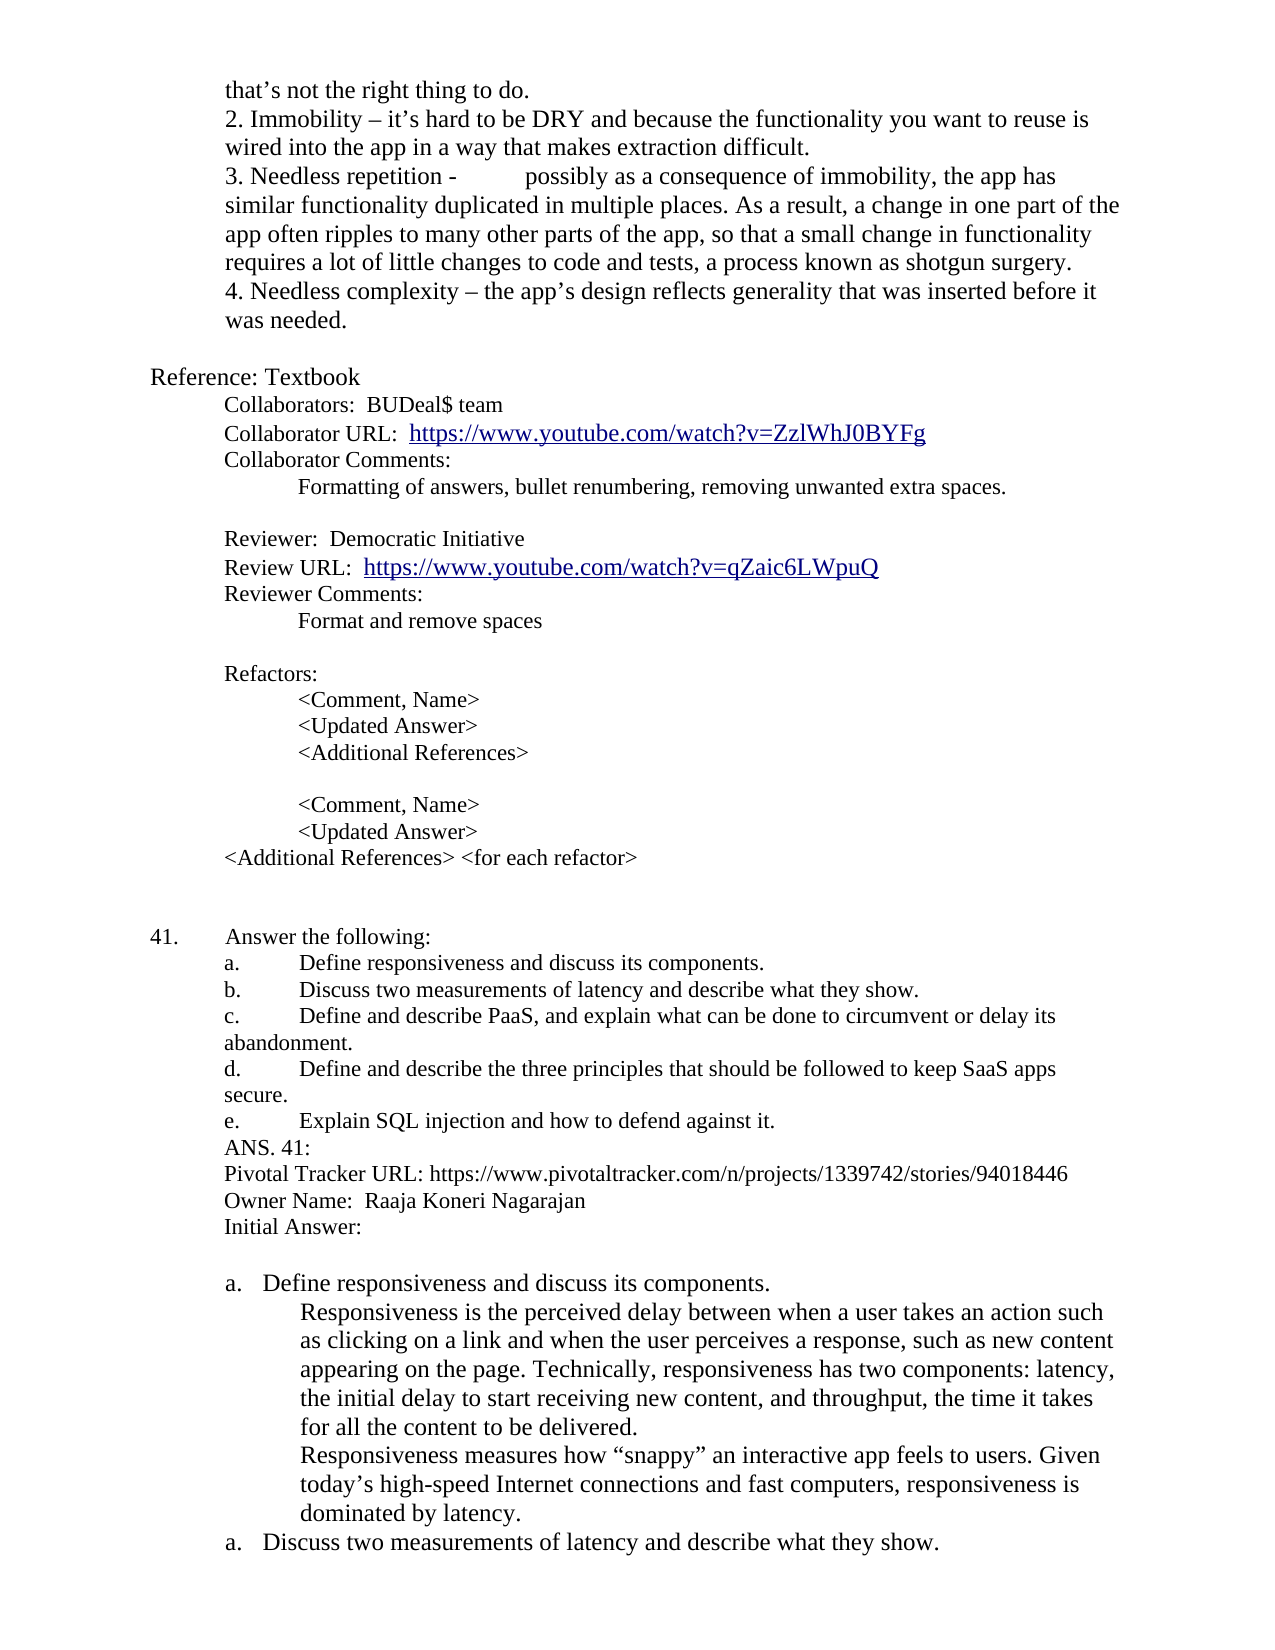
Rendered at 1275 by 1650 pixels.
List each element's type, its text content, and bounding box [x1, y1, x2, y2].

text Collaborators: BUDeal$ team [224, 391, 1125, 418]
text Owner Name: Raaja Koneri Nagarajan [224, 1187, 1125, 1213]
text e. Explain SQL injection and how to defend against it. ANS. 41: [224, 1108, 1125, 1160]
text <Additional References> <for each refactor> [224, 844, 1125, 870]
text b. Discuss two measurements of latency and describe what they show. [224, 976, 1125, 1002]
text Formatting of answers, bullet renumbering, removing unwanted extra spaces. [298, 473, 1125, 499]
text a. Define responsiveness and discuss its components. [224, 949, 1125, 976]
text <Updated Answer> [298, 712, 1125, 739]
text Pivotal Tracker URL: https://www.pivotaltracker.com/n/projects/1339742/stories/94018446 [224, 1160, 1125, 1187]
text Reviewer: Democratic Initiative [224, 525, 1125, 552]
text d. Define and describe the three principles that should be followed to keep SaaS apps secure. [224, 1055, 1125, 1108]
text Responsiveness is the perceived delay between when a user takes an action such as clicking on a link and when the user perceives a response, such as new content appearing on the page. Technically, responsiveness has two components: latency, the initial delay to start receiving new content, and throughput, the time it takes for all the content to be delivered. [300, 1297, 1125, 1441]
text <Comment, Name> [298, 686, 1125, 712]
list Define responsiveness and discuss its components. [225, 1268, 1125, 1297]
text Reviewer Comments: [224, 581, 1125, 607]
text <Additional References> [298, 739, 1125, 765]
text Review URL: https://www.youtube.com/watch?v=qZaic6LWpuQ [224, 552, 1125, 581]
text Format and remove spaces [298, 607, 1125, 633]
text Initial Answer: [224, 1213, 1125, 1239]
text Responsiveness measures how “snappy” an interactive app feels to users. Given today’s high-speed Internet connections and fast computers, responsiveness is dominated by latency. [300, 1441, 1125, 1527]
text c. Define and describe PaaS, and explain what can be done to circumvent or delay its abandonment. [224, 1002, 1125, 1055]
text that’s not the right thing to do. 2. Immobility – it’s hard to be DRY and because the functionality you want to reuse is wired into the app in a way that makes extraction difficult. 3. Needless repetition - possibly as a consequence of immobility, the app has similar functionality duplicated in multiple places. As a result, a change in one part of the app often ripples to many other parts of the app, so that a small change in functionality requires a lot of little changes to code and tests, a process known as shotgun surgery. 4. Needless complexity – the app’s design reflects generality that was inserted before it was needed. Reference: Textbook [150, 75, 1125, 391]
list Discuss two measurements of latency and describe what they show. [225, 1527, 1125, 1556]
text Collaborator URL: https://www.youtube.com/watch?v=ZzlWhJ0BYFg [224, 418, 1125, 446]
text Refactors: [224, 659, 1125, 686]
text <Updated Answer> [298, 818, 1125, 844]
text 41. Answer the following: [150, 923, 1125, 949]
text Collaborator Comments: [224, 446, 1125, 473]
text <Comment, Name> [298, 791, 1125, 818]
